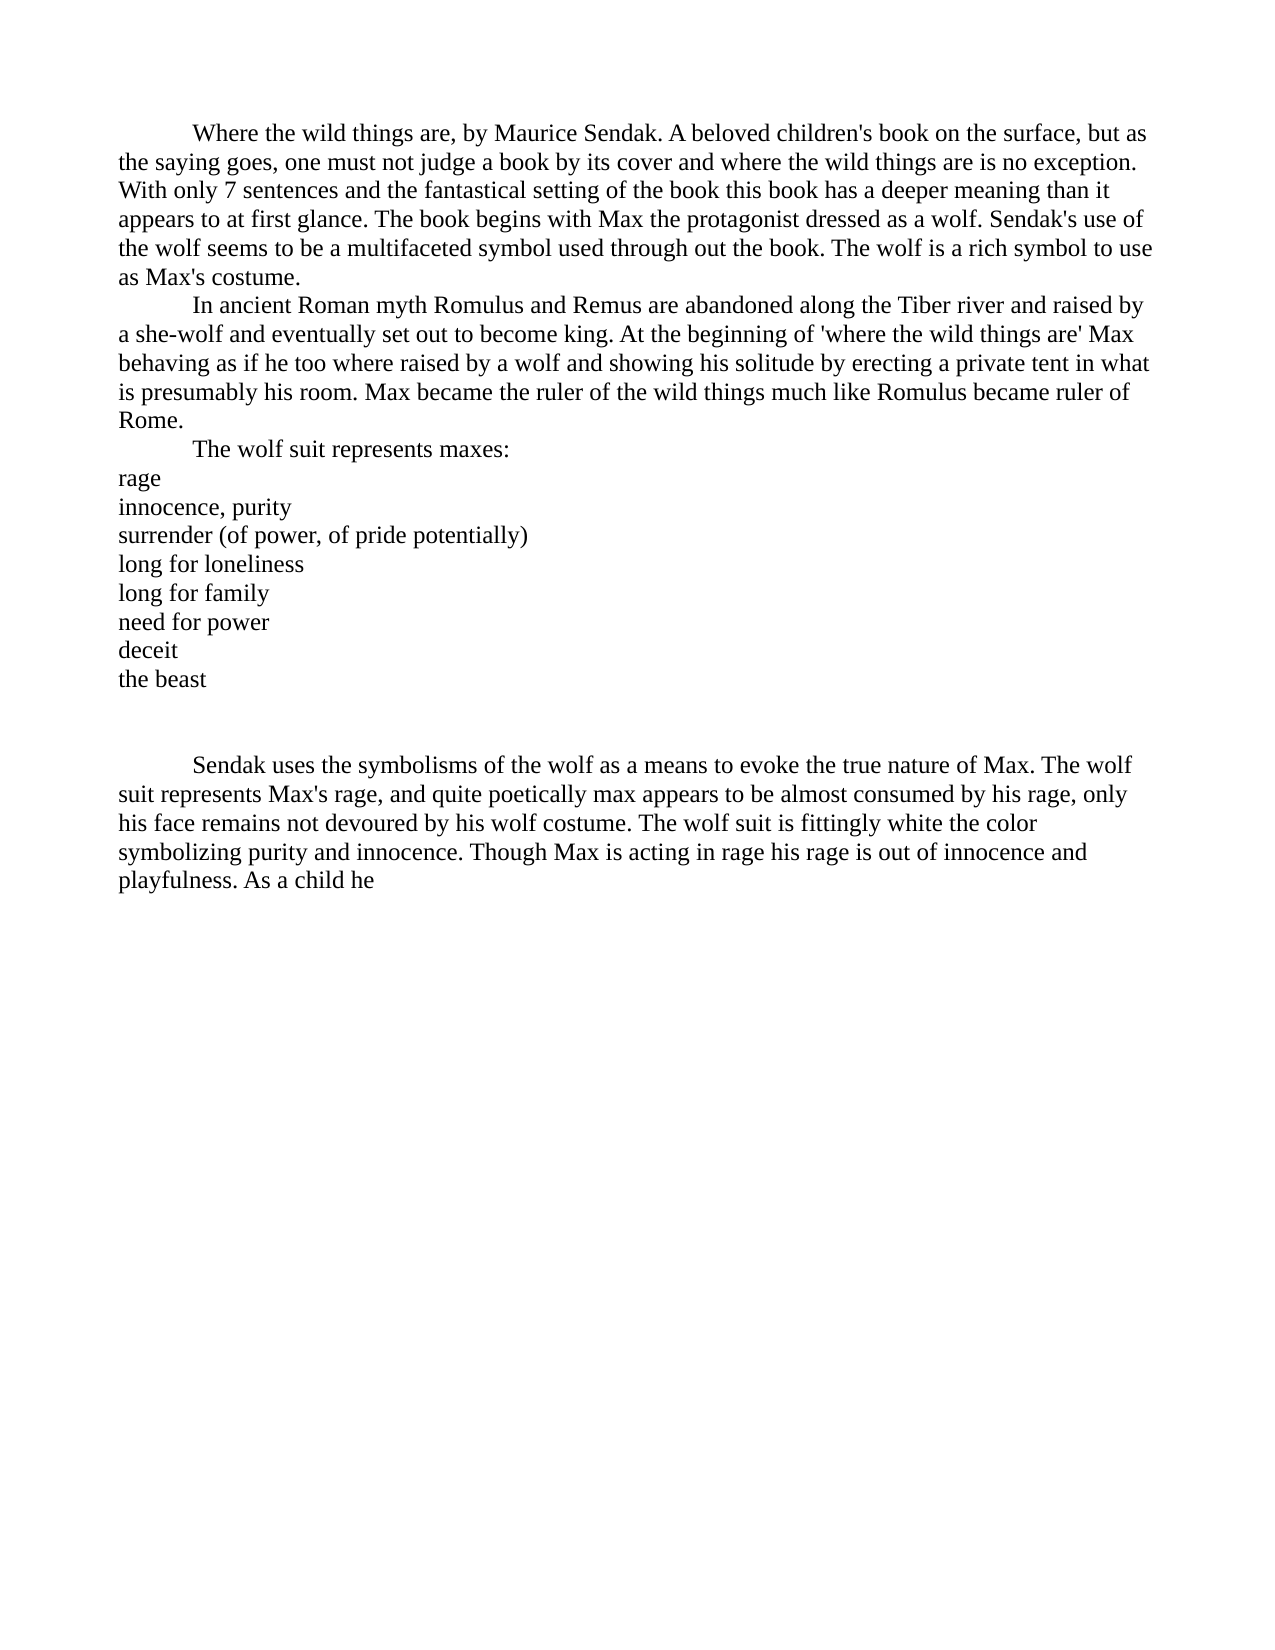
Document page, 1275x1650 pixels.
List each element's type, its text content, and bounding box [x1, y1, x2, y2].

text innocence, purity [118, 492, 1157, 521]
text In ancient Roman myth Romulus and Remus are abandoned along the Tiber river and raised by a she-wolf and eventually set out to become king. At the beginning of 'where the wild things are' Max behaving as if he too where raised by a wolf and showing his solitude by erecting a private tent in what is presumably his room. Max became the ruler of the wild things much like Romulus became ruler of Rome. [118, 291, 1157, 434]
text The wolf suit represents maxes: [118, 434, 1157, 463]
text the beast [118, 664, 1157, 693]
text long for loneliness [118, 549, 1157, 578]
text long for family [118, 578, 1157, 607]
text need for power [118, 607, 1157, 636]
text Sendak uses the symbolisms of the wolf as a means to evoke the true nature of Max. The wolf suit represents Max's rage, and quite poetically max appears to be almost consumed by his rage, only his face remains not devoured by his wolf costume. The wolf suit is fittingly white the color symbolizing purity and innocence. Though Max is acting in rage his rage is out of innocence and playfulness. As a child he [118, 751, 1157, 894]
text deceit [118, 636, 1157, 664]
text surrender (of power, of pride potentially) [118, 521, 1157, 549]
text rage [118, 463, 1157, 492]
text Where the wild things are, by Maurice Sendak. A beloved children's book on the surface, but as the saying goes, one must not judge a book by its cover and where the wild things are is no exception. With only 7 sentences and the fantastical setting of the book this book has a deeper meaning than it appears to at first glance. The book begins with Max the protagonist dressed as a wolf. Sendak's use of the wolf seems to be a multifaceted symbol used through out the book. The wolf is a rich symbol to use as Max's costume. [118, 118, 1157, 291]
